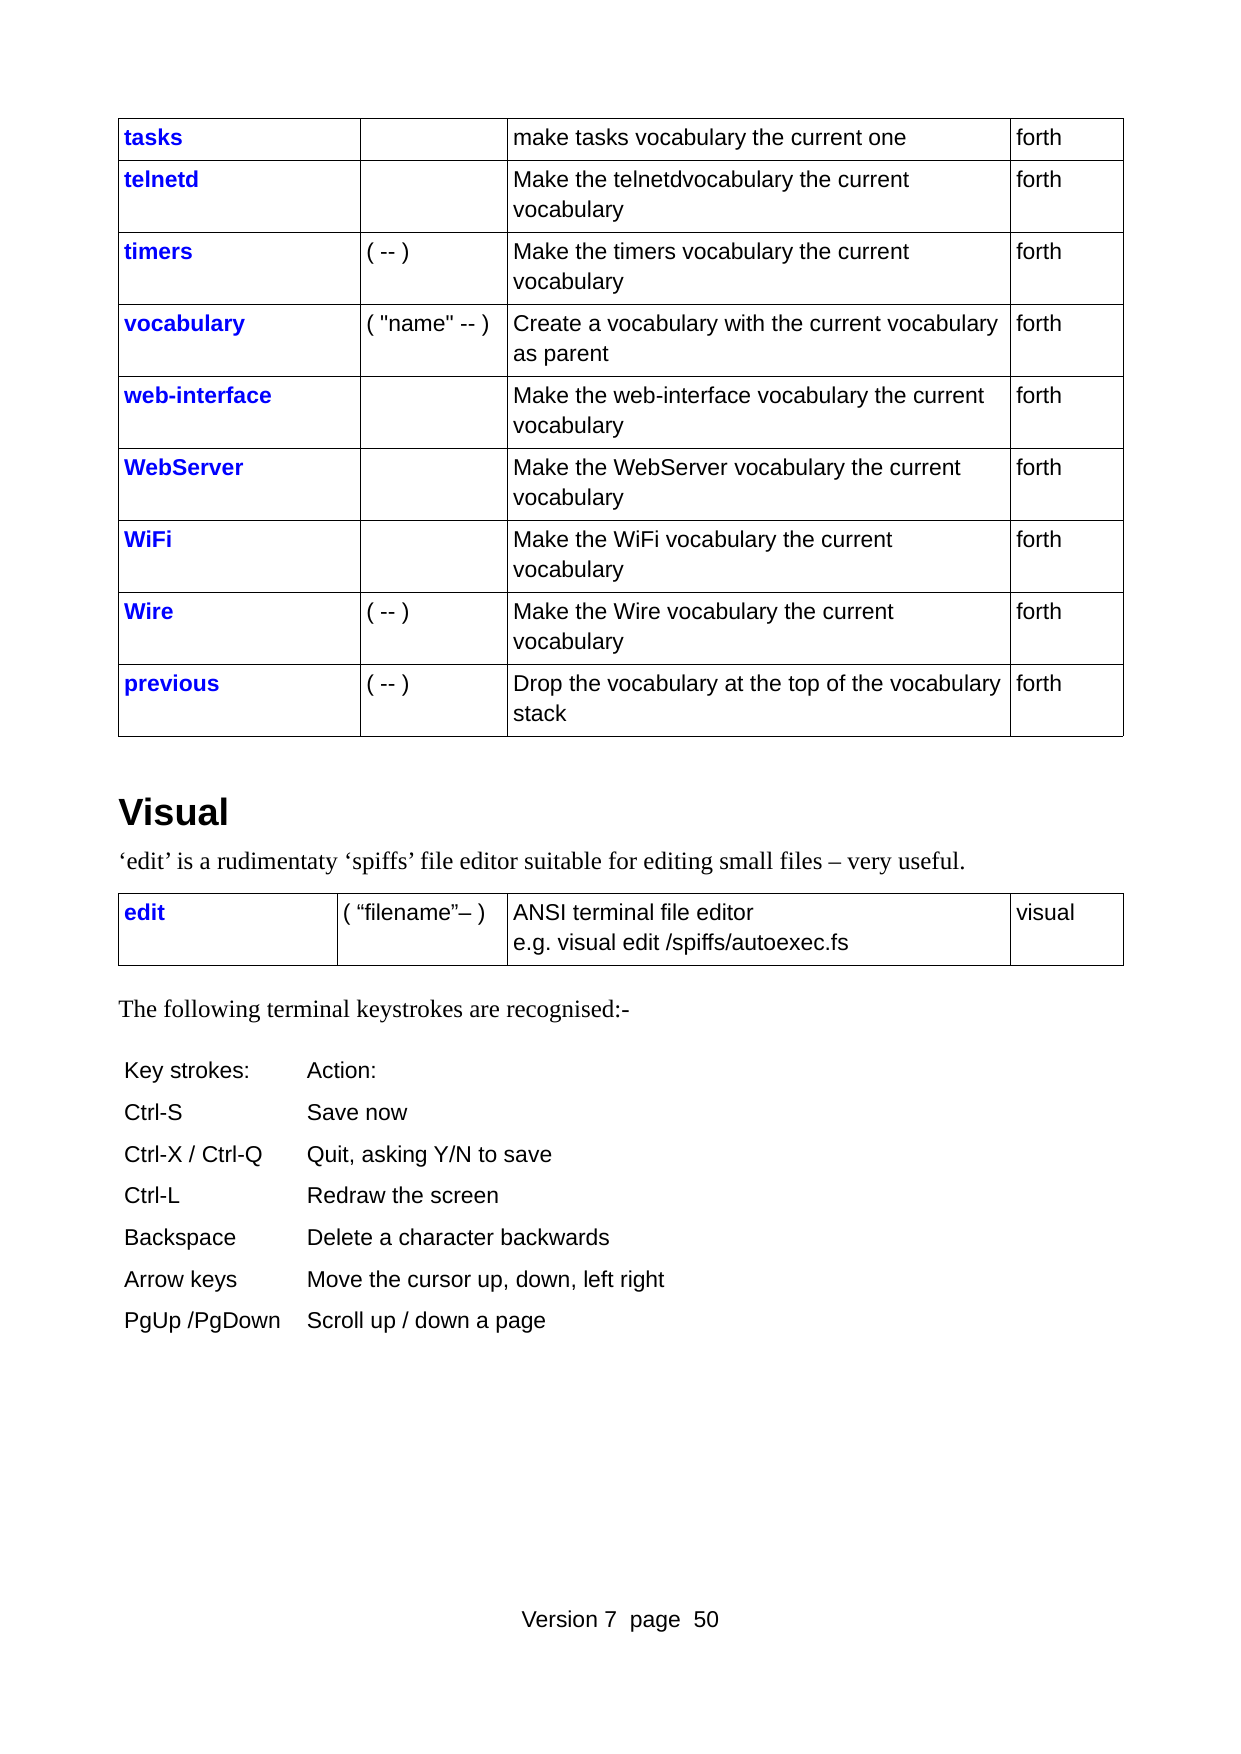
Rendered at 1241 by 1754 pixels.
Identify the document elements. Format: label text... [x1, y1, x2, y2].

table_cell Make the WebServer vocabulary the current vocabulary [508, 449, 1010, 520]
table_cell forth [1011, 377, 1123, 448]
table_cell forth [1011, 305, 1123, 376]
table_cell Wire [119, 593, 360, 664]
table_cell forth [1011, 593, 1123, 664]
table_cell Quit, asking Y/N to save [301, 1135, 702, 1177]
table_cell Make the timers vocabulary the current vocabulary [508, 233, 1010, 304]
table_cell Make the WiFi vocabulary the current vocabulary [508, 521, 1010, 592]
text ‘edit’ is a rudimentaty ‘spiffs’ file editor suitable for editing small files – very useful. [118, 846, 1122, 874]
table_cell [361, 161, 507, 232]
table_cell Make the web-interface vocabulary the current vocabulary [508, 377, 1010, 448]
table_header ( “filename”– ) [338, 894, 507, 965]
table_cell Redraw the screen [301, 1177, 702, 1218]
table_cell Backspace [118, 1218, 301, 1260]
table_cell Ctrl-X / Ctrl-Q [118, 1135, 301, 1177]
table_header visual [1011, 894, 1123, 965]
table_cell WiFi [119, 521, 360, 592]
table_cell Save now [301, 1093, 702, 1135]
table_cell forth [1011, 665, 1123, 736]
table_cell [361, 377, 507, 448]
table_cell Drop the vocabulary at the top of the vocabulary stack [508, 665, 1010, 736]
table_header edit [119, 894, 337, 965]
table_cell [361, 449, 507, 520]
subtitle Visual [118, 789, 1122, 833]
table_cell forth [1011, 233, 1123, 304]
table_cell make tasks vocabulary the current one [508, 119, 1010, 160]
table_cell PgUp /PgDown [118, 1302, 301, 1343]
table_header ANSI terminal file editor e.g. visual edit /spiffs/autoexec.fs [508, 894, 1010, 965]
table_cell ( "name" -- ) [361, 305, 507, 376]
table_cell Move the cursor up, down, left right [301, 1260, 702, 1302]
table_cell forth [1011, 449, 1123, 520]
table_cell ( -- ) [361, 593, 507, 664]
table_cell previous [119, 665, 360, 736]
table_cell Scroll up / down a page [301, 1302, 702, 1343]
table_cell Delete a character backwards [301, 1218, 702, 1260]
table_cell Ctrl-L [118, 1177, 301, 1218]
table_cell forth [1011, 521, 1123, 592]
table_cell Ctrl-S [118, 1093, 301, 1135]
table_cell timers [119, 233, 360, 304]
table_cell Arrow keys [118, 1260, 301, 1302]
table_cell ( -- ) [361, 665, 507, 736]
table_cell telnetd [119, 161, 360, 232]
table_cell forth [1011, 161, 1123, 232]
table_cell [361, 119, 507, 160]
text The following terminal keystrokes are recognised:- [118, 994, 1122, 1023]
table_cell vocabulary [119, 305, 360, 376]
table_cell forth [1011, 119, 1123, 160]
table_header Key strokes: [118, 1052, 301, 1093]
table_cell web-interface [119, 377, 360, 448]
table_cell Make the Wire vocabulary the current vocabulary [508, 593, 1010, 664]
table_cell WebServer [119, 449, 360, 520]
table_cell Make the telnetdvocabulary the current vocabulary [508, 161, 1010, 232]
table_cell [361, 521, 507, 592]
table_cell Create a vocabulary with the current vocabulary as parent [508, 305, 1010, 376]
table_cell tasks [119, 119, 360, 160]
table_header Action: [301, 1052, 702, 1093]
table_cell ( -- ) [361, 233, 507, 304]
